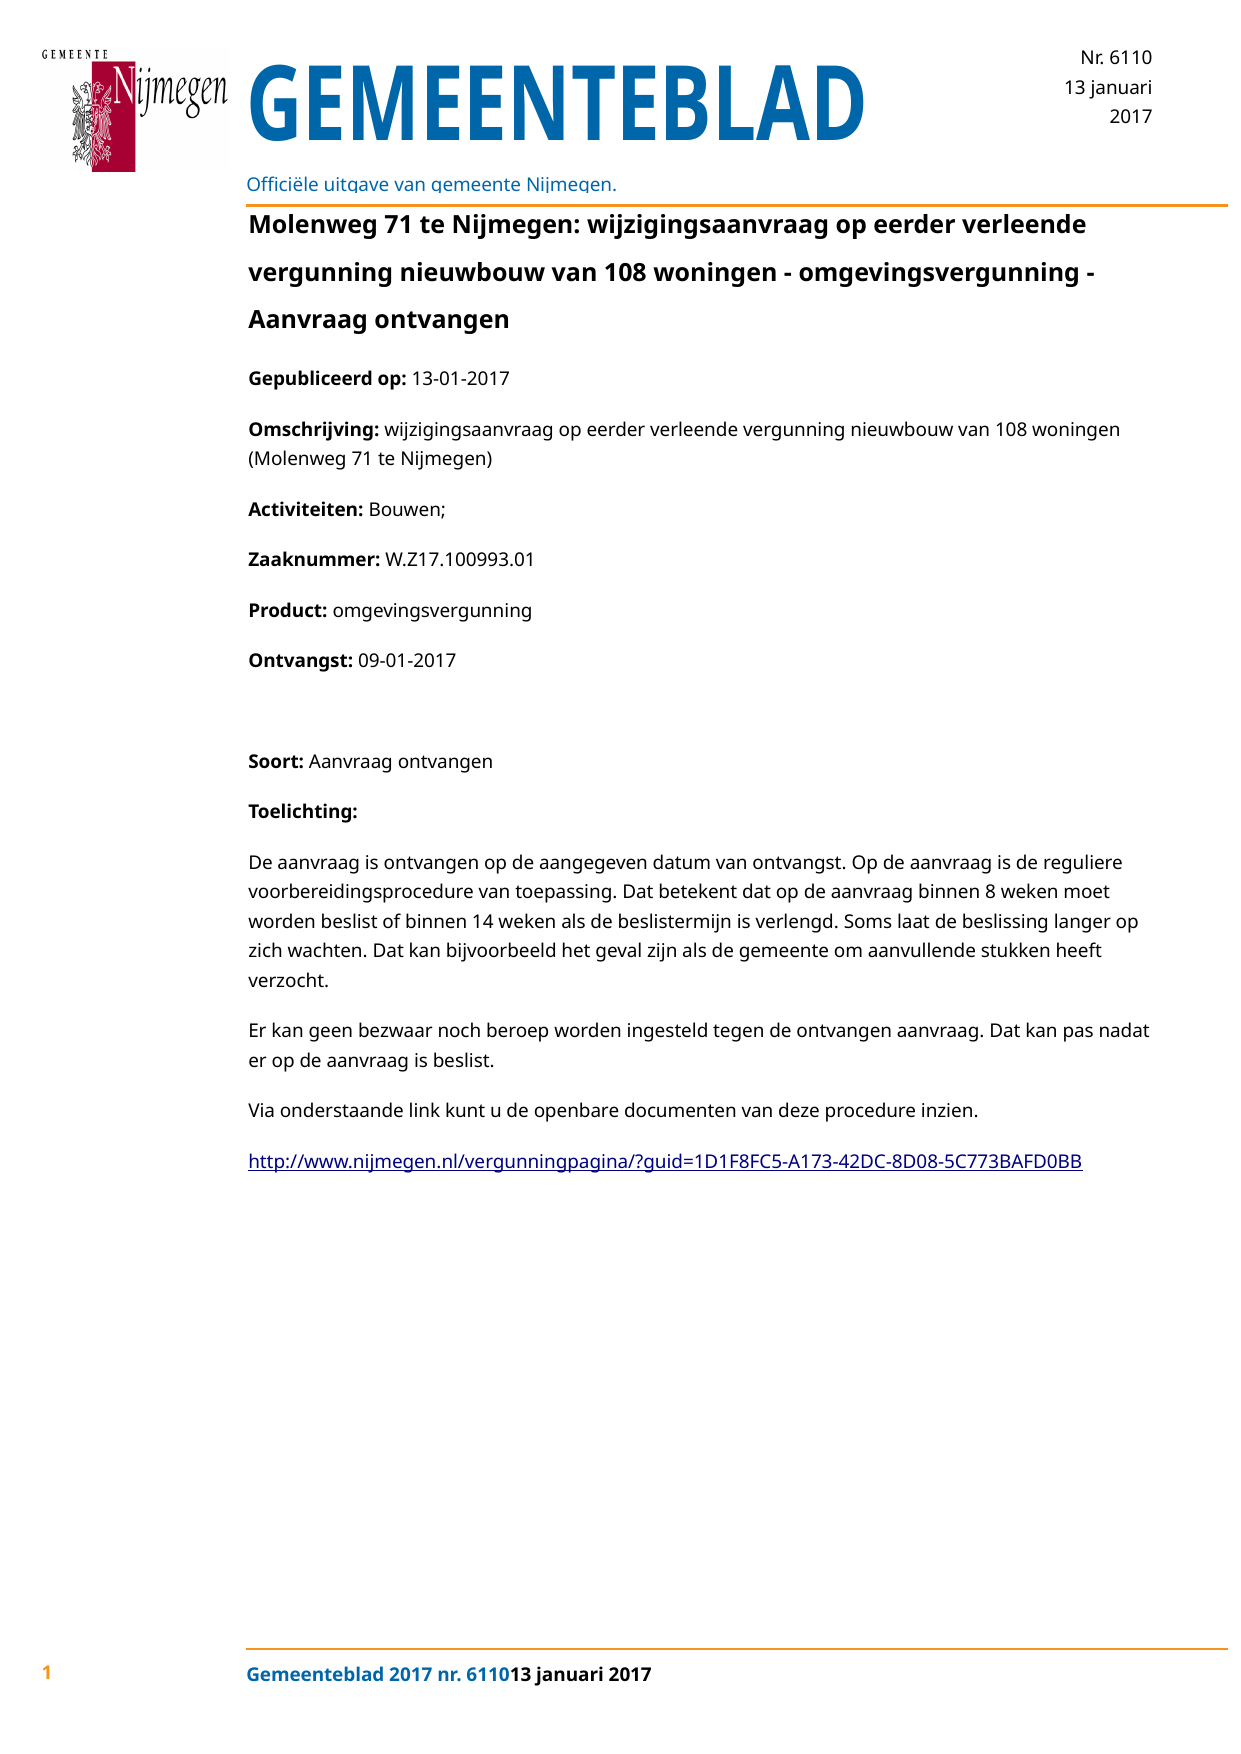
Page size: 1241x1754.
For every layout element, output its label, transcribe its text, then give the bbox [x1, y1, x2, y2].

text Molenweg 71 te Nijmegen: wijzigingsaanvraag op eerder verleende vergunning nieuwbouw van 108 woningen - omgevingsvergunning - Aanvraag ontvangen [248, 207, 1152, 336]
text De aanvraag is ontvangen op de aangegeven datum van ontvangst. Op de aanvraag is de reguliere voorbereidingsprocedure van toepassing. Dat betekent dat op de aanvraag binnen 8 weken moet worden beslist of binnen 14 weken als de beslistermijn is verlengd. Soms laat de beslissing langer op zich wachten. Dat kan bijvoorbeeld het geval zijn als de gemeente om aanvullende stukken heeft verzocht. [248, 849, 1152, 993]
text Product: omgevingsvergunning [248, 597, 1152, 622]
text Activiteiten: Bouwen; [248, 496, 1152, 522]
text Soort: Aanvraag ontvangen [248, 748, 1152, 774]
text Ontvangst: 09-01-2017 [248, 647, 1152, 673]
text Toelichting: [248, 798, 1152, 824]
text Omschrijving: wijzigingsaanvraag op eerder verleende vergunning nieuwbouw van 108 woningen (Molenweg 71 te Nijmegen) [248, 416, 1152, 471]
text Gepubliceerd op: 13-01-2017 [248, 366, 1152, 391]
text Via onderstaande link kunt u de openbare documenten van deze procedure inzien. [248, 1098, 1152, 1123]
text http://www.nijmegen.nl/vergunningpagina/?guid=1D1F8FC5-A173-42DC-8D08-5C773BAFD0BB [248, 1148, 1152, 1174]
picture [41, 47, 231, 172]
text Er kan geen bezwaar noch beroep worden ingesteld tegen de ontvangen aanvraag. Dat kan pas nadat er op de aanvraag is beslist. [248, 1018, 1152, 1073]
text Zaaknummer: W.Z17.100993.01 [248, 546, 1152, 572]
